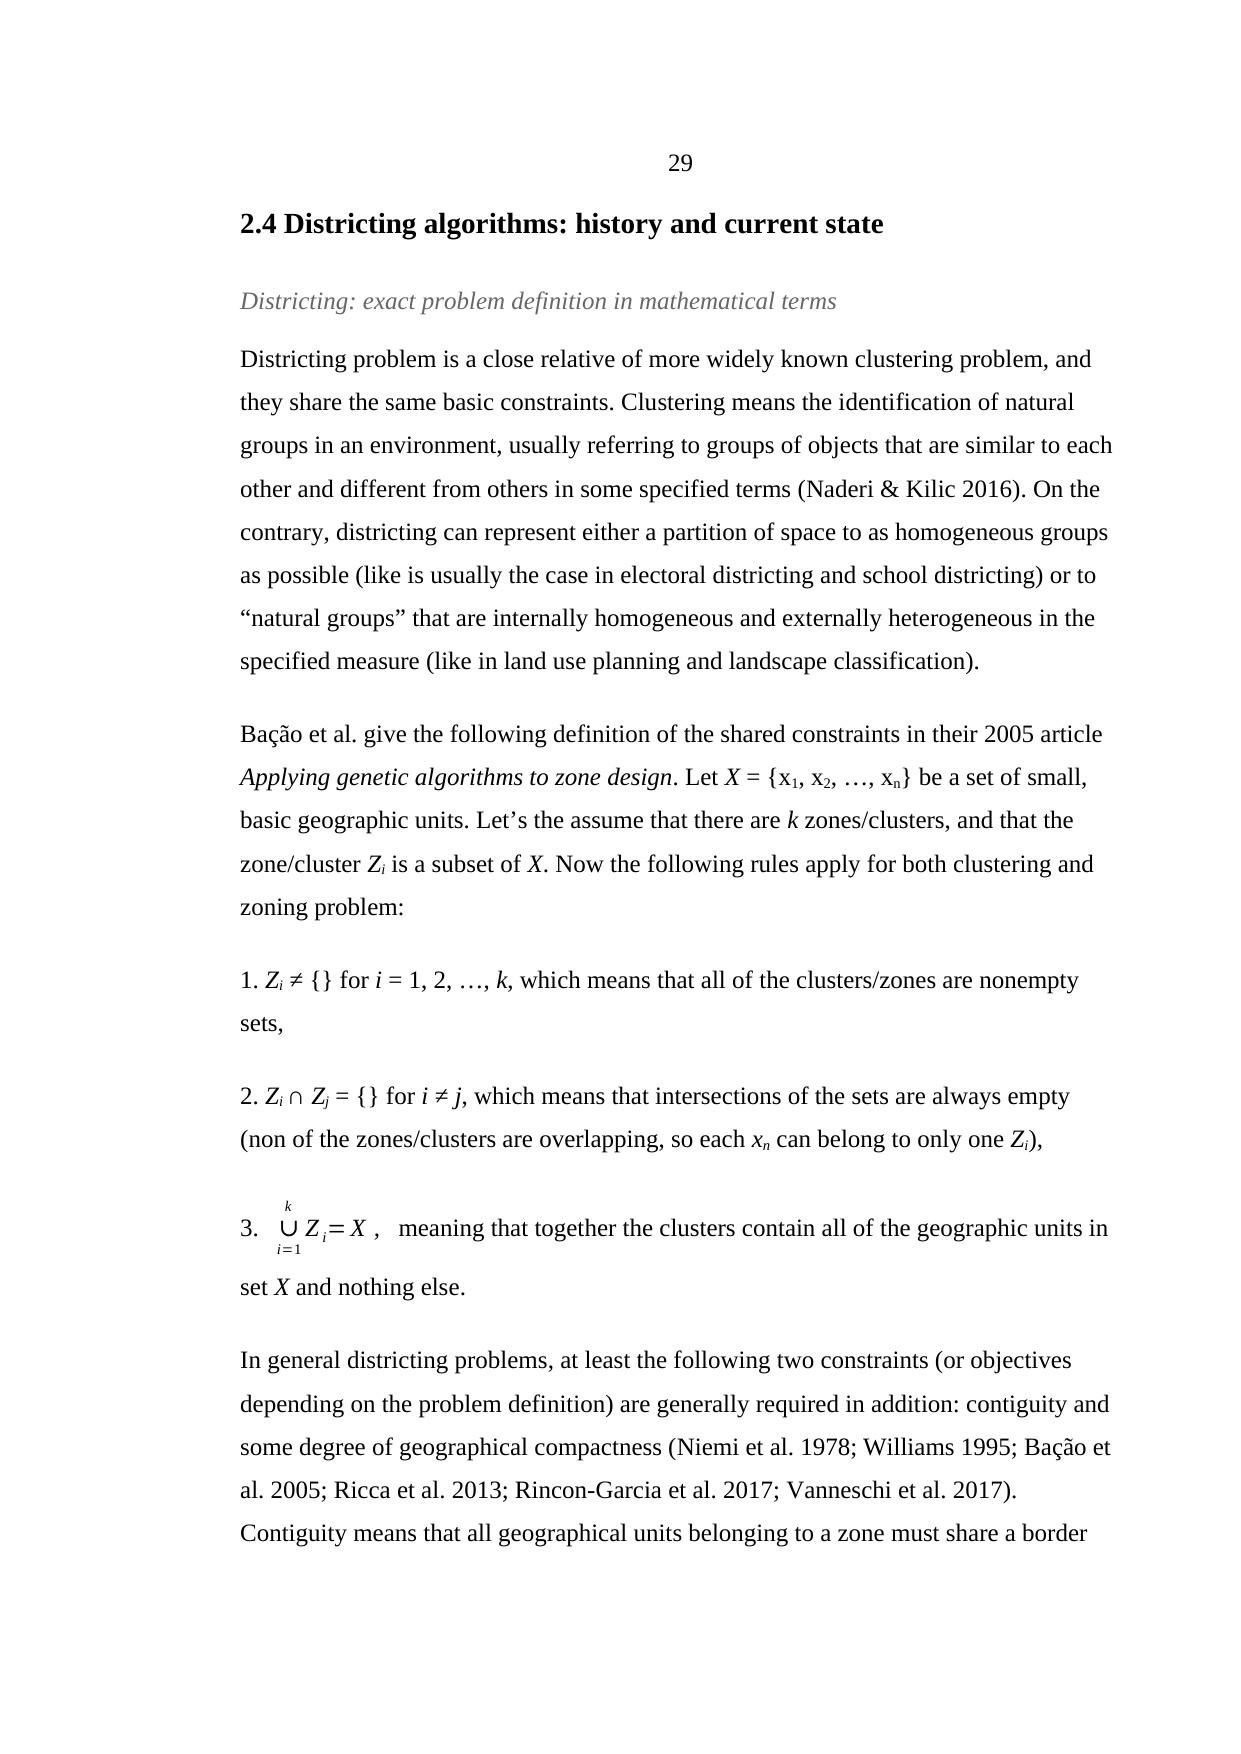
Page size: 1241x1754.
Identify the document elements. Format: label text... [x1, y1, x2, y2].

text In general districting problems, at least the following two constraints (or objectives depending on the problem definition) are generally required in addition: contiguity and some degree of geographical compactness (Niemi et al. 1978; Williams 1995; Bação et al. 2005; Ricca et al. 2013; Rincon-Garcia et al. 2017; Vanneschi et al. 2017). Contiguity means that all geographical units belonging to a zone must share a border [240, 1346, 1121, 1547]
text 1. Zi ≠ {} for i = 1, 2, …, k, which means that all of the clusters/zones are nonempty sets, [240, 965, 1121, 1037]
text 2. Zi ∩ Zj = {} for i ≠ j, which means that intersections of the sets are always empty (non of the zones/clusters are overlapping, so each xn can belong to only one Zi), [240, 1081, 1121, 1153]
subtitle 2.4 Districting algorithms: history and current state [240, 206, 1121, 239]
text Bação et al. give the following definition of the shared constraints in their 2005 article Applying genetic algorithms to zone design. Let X = {x1, x2, …, xn} be a set of small, basic geographic units. Let’s the assume that there are k zones/clusters, and that the zone/cluster Zi is a subset of X. Now the following rules apply for both clustering and zoning problem: [240, 719, 1121, 921]
text Districting problem is a close relative of more widely known clustering problem, and they share the same basic constraints. Clustering means the identification of natural groups in an environment, usually referring to groups of objects that are similar to each other and different from others in some specified terms (Naderi & Kilic 2016). On the contrary, districting can represent either a partition of space to as homogeneous groups as possible (like is usually the case in electoral districting and school districting) or to “natural groups” that are internally homogeneous and externally heterogeneous in the specified measure (like in land use planning and landscape classification). [240, 344, 1121, 675]
subtitle Districting: exact problem definition in mathematical terms [240, 286, 1121, 315]
text 3.meaning that together the clusters contain all of the geographic units in set X and nothing else. [240, 1197, 1121, 1301]
